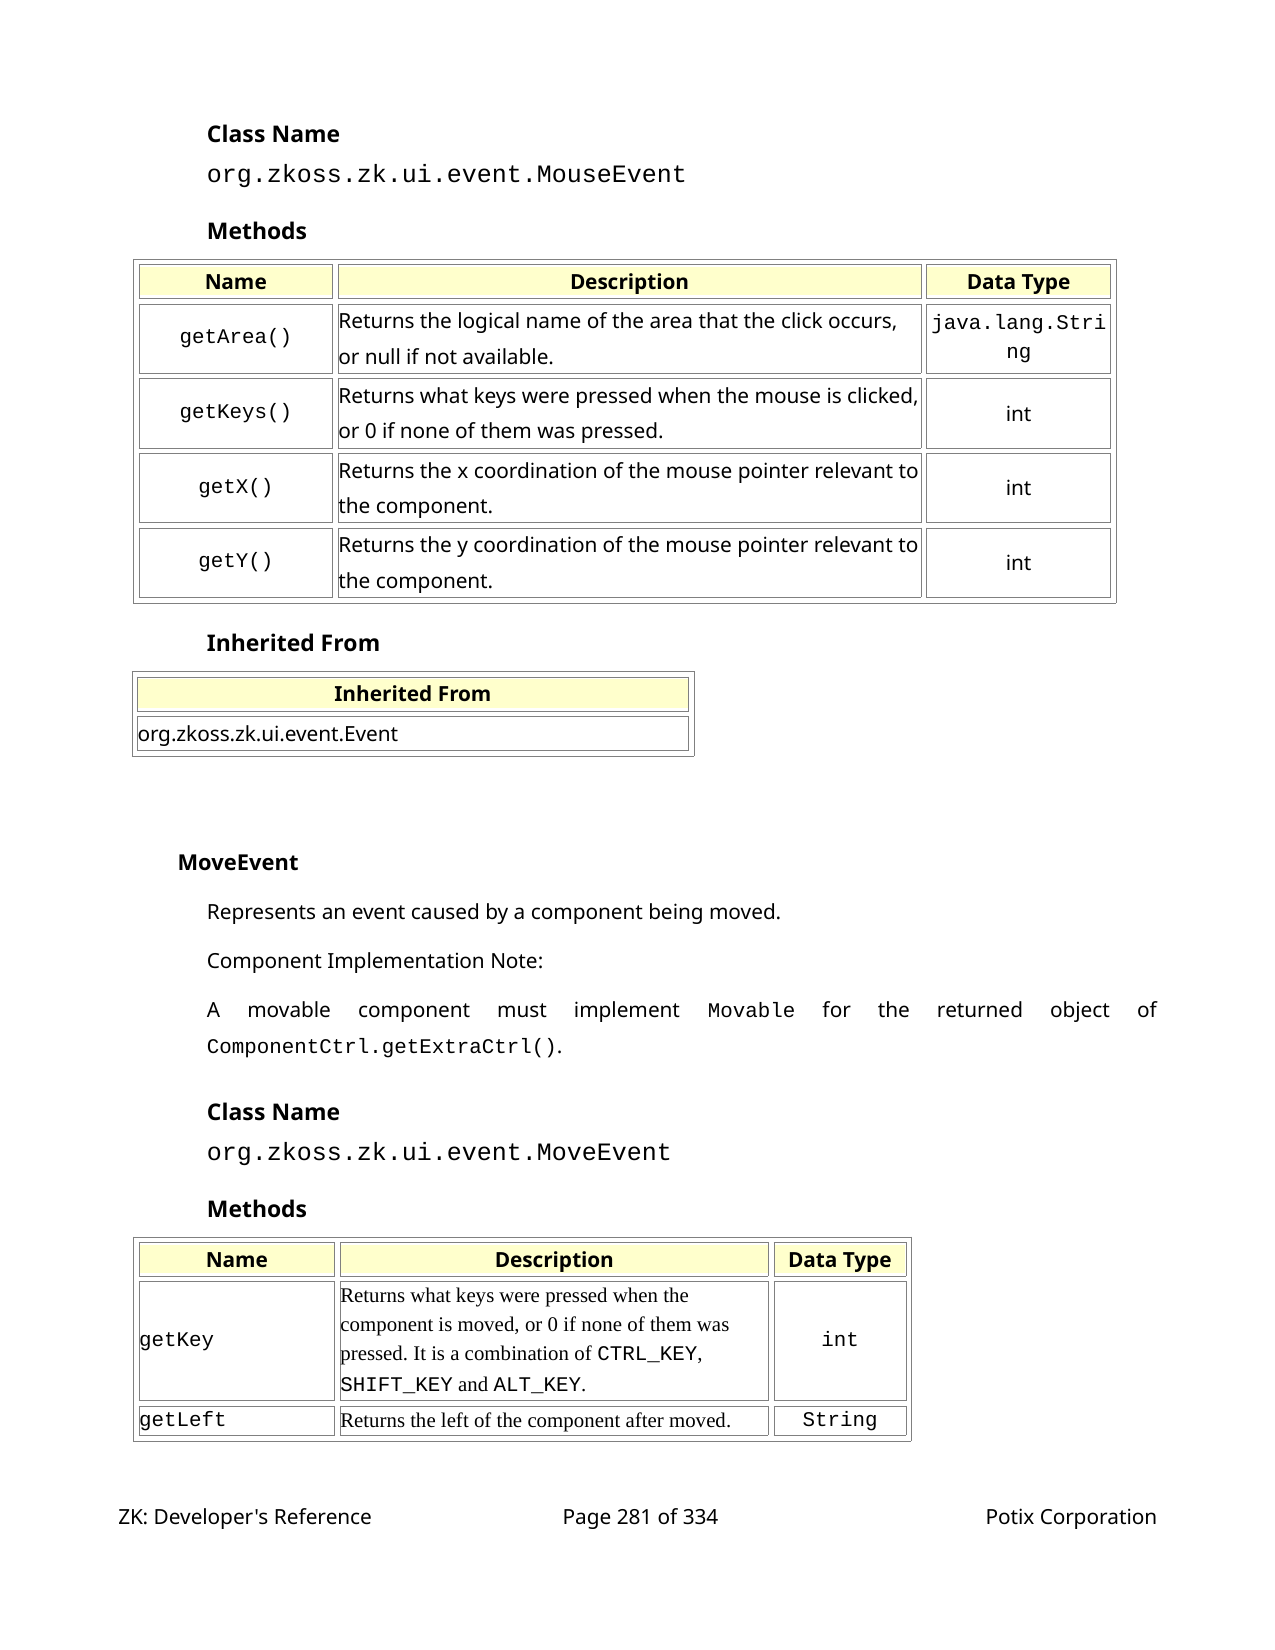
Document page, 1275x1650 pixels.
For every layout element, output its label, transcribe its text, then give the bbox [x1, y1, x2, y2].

subtitle Inherited From [207, 627, 1157, 659]
table_cell getX() [136, 448, 335, 522]
table_cell Returns the logical name of the area that the click occurs, or null if not available. [335, 298, 924, 373]
text Represents an event caused by a component being moved. [207, 897, 1157, 926]
subtitle Methods [207, 1193, 1157, 1224]
table_cell int [771, 1276, 908, 1400]
table_cell java.lang.String [924, 298, 1113, 373]
text org.zkoss.zk.ui.event.MouseEvent [207, 162, 1157, 190]
table_cell Returns the y coordination of the mouse pointer relevant to the component. [335, 522, 924, 597]
table_header Data Type [924, 260, 1113, 298]
text Component Implementation Note: [207, 946, 1157, 974]
table_cell String [771, 1400, 908, 1435]
table_cell Returns the left of the component after moved. [337, 1400, 771, 1435]
table_header Inherited From [134, 672, 691, 711]
text org.zkoss.zk.ui.event.MoveEvent [207, 1139, 1157, 1168]
table_cell int [924, 522, 1113, 597]
table_cell getKey [136, 1276, 337, 1400]
subtitle MoveEvent [177, 847, 1157, 877]
subtitle Class Name [207, 118, 1157, 149]
table_header Data Type [771, 1238, 908, 1276]
table_cell Returns what keys were pressed when the component is moved, or 0 if none of them was pressed. It is a combination of CTRL_KEY, SHIFT_KEY and ALT_KEY. [337, 1276, 771, 1400]
table_header Description [335, 260, 924, 298]
table_cell org.zkoss.zk.ui.event.Event [134, 711, 691, 750]
text A movable component must implement Movable for the returned object of ComponentCtrl.getExtraCtrl(). [207, 995, 1157, 1059]
table_cell getY() [136, 522, 335, 597]
table_header Description [337, 1238, 771, 1276]
subtitle Class Name [207, 1096, 1157, 1127]
table_cell int [924, 373, 1113, 448]
table_cell getKeys() [136, 373, 335, 448]
table_cell getLeft [136, 1400, 337, 1435]
table_header Name [136, 1238, 337, 1276]
subtitle Methods [207, 215, 1157, 246]
table_cell getArea() [136, 298, 335, 373]
table_cell Returns the x coordination of the mouse pointer relevant to the component. [335, 448, 924, 522]
table_header Name [136, 260, 335, 298]
table_cell Returns what keys were pressed when the mouse is clicked, or 0 if none of them was pressed. [335, 373, 924, 448]
table_cell int [924, 448, 1113, 522]
